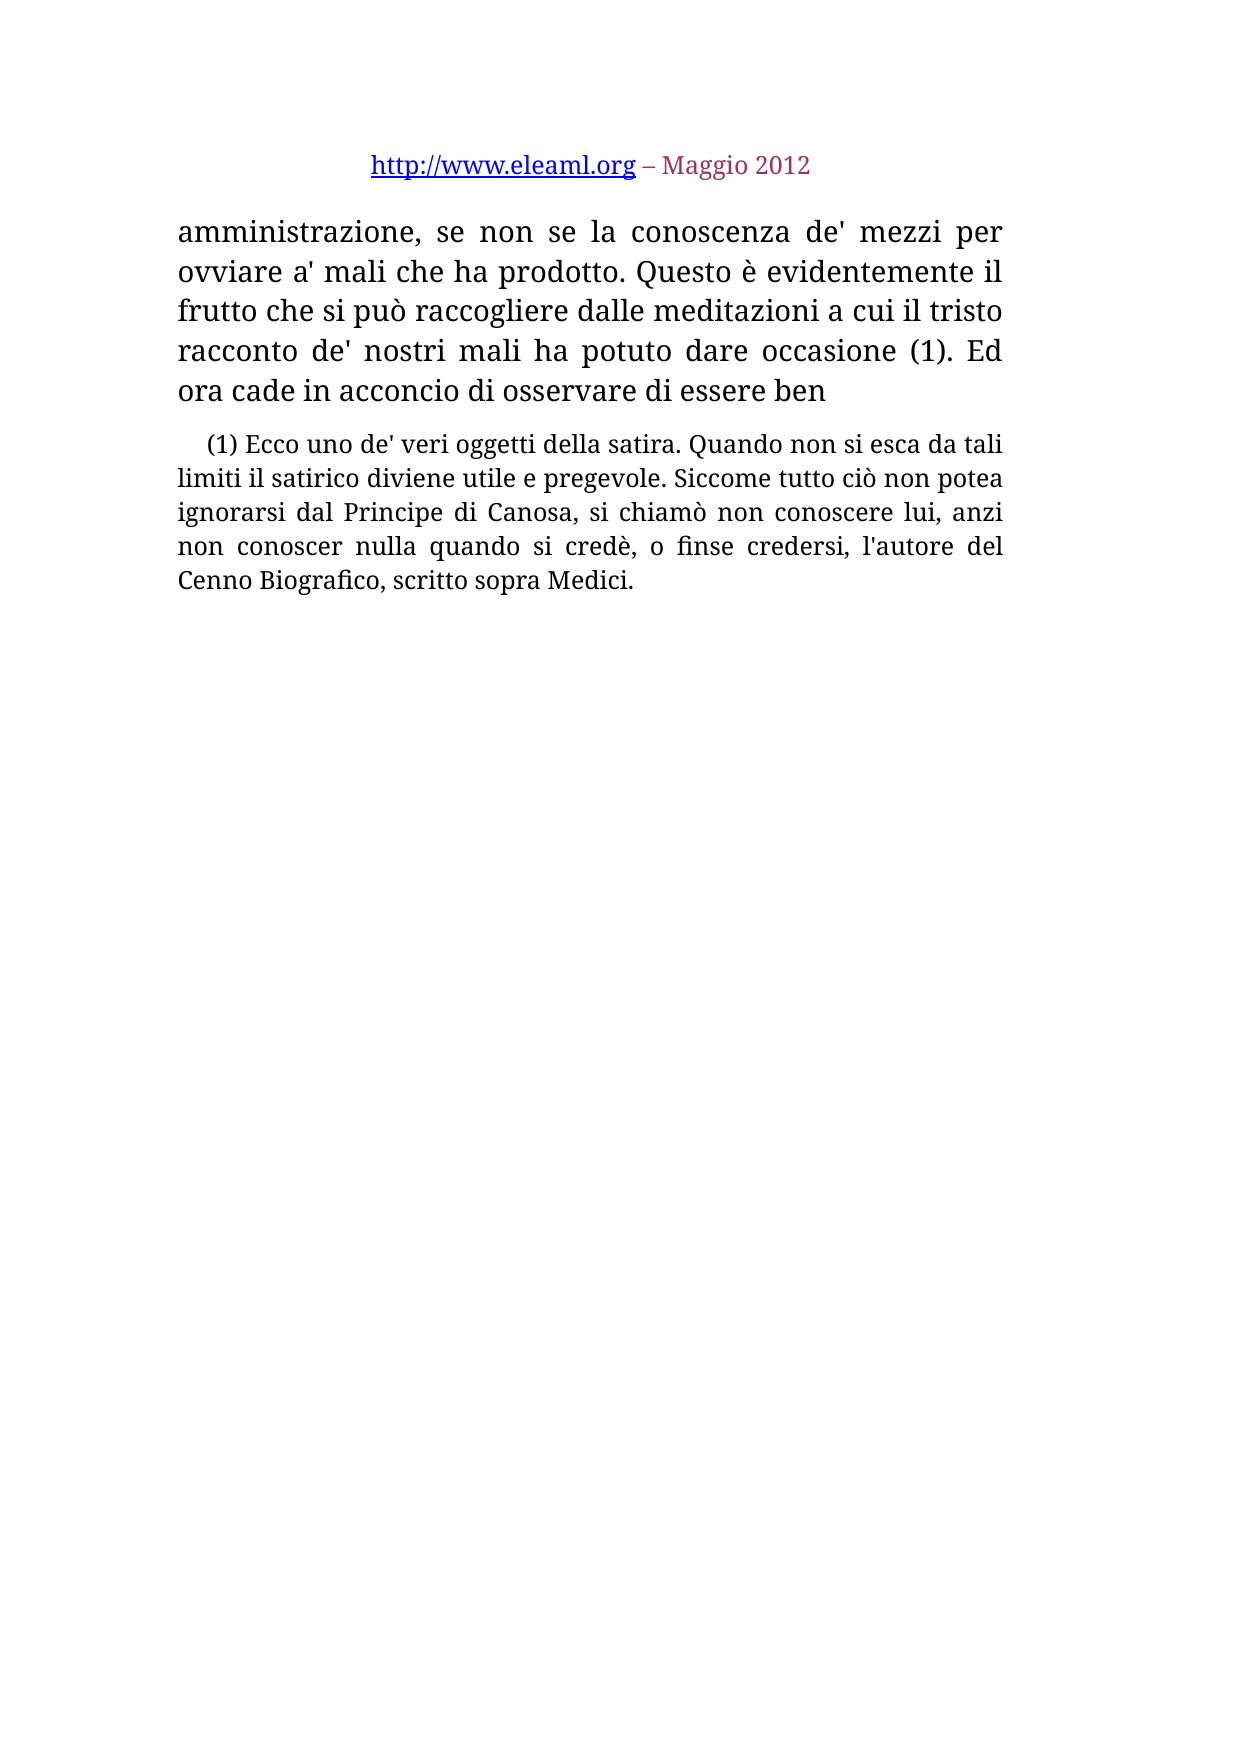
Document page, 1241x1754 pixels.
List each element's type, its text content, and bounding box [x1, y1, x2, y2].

text amministrazione, se non se la conoscenza de' mezzi per ovviare a' mali che ha prodotto. Questo è evidentemente il frutto che si può raccogliere dalle meditazioni a cui il tristo racconto de' nostri mali ha potuto dare occasione (1). Ed ora cade in acconcio di osservare di essere ben [177, 211, 1004, 409]
text (1) Ecco uno de' veri oggetti della satira. Quando non si esca da tali limiti il satirico diviene utile e pregevole. Siccome tutto ciò non potea ignorarsi dal Principe di Canosa, si chiamò non conoscere lui, anzi non conoscer nulla quando si credè, o finse credersi, l'autore del Cenno Biografico, scritto sopra Medici. [177, 427, 1004, 597]
